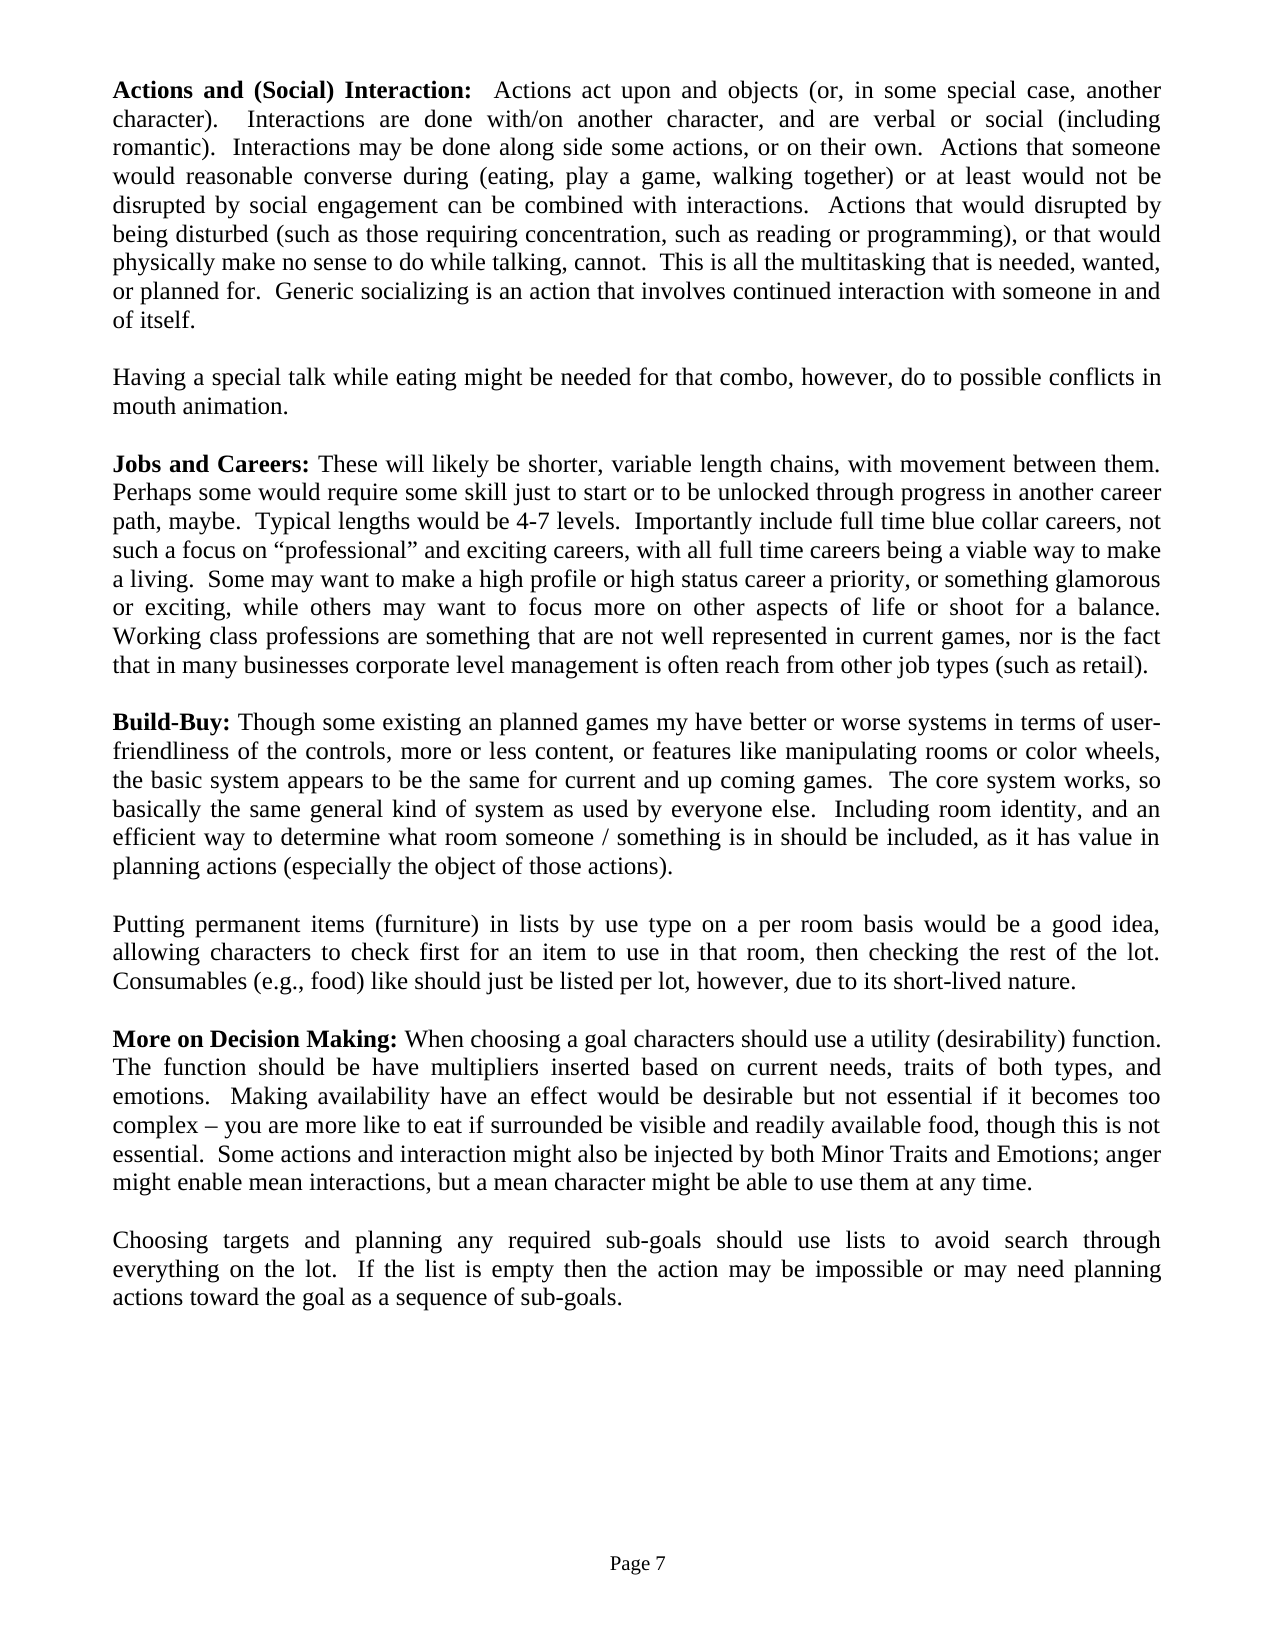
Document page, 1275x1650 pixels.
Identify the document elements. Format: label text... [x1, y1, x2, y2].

text Having a special talk while eating might be needed for that combo, however, do to possible conflicts in mouth animation. [112, 362, 1162, 420]
text Jobs and Careers: These will likely be shorter, variable length chains, with movement between them. Perhaps some would require some skill just to start or to be unlocked through progress in another career path, maybe. Typical lengths would be 4-7 levels. Importantly include full time blue collar careers, not such a focus on “professional” and exciting careers, with all full time careers being a viable way to make a living. Some may want to make a high profile or high status career a priority, or something glamorous or exciting, while others may want to focus more on other aspects of life or shoot for a balance. Working class professions are something that are not well represented in current games, nor is the fact that in many businesses corporate level management is often reach from other job types (such as retail). [112, 449, 1162, 679]
text Build-Buy: Though some existing an planned games my have better or worse systems in terms of user-friendliness of the controls, more or less content, or features like manipulating rooms or color wheels, the basic system appears to be the same for current and up coming games. The core system works, so basically the same general kind of system as used by everyone else. Including room identity, and an efficient way to determine what room someone / something is in should be included, as it has value in planning actions (especially the object of those actions). [112, 707, 1162, 880]
text Actions and (Social) Interaction: Actions act upon and objects (or, in some special case, another character). Interactions are done with/on another character, and are verbal or social (including romantic). Interactions may be done along side some actions, or on their own. Actions that someone would reasonable converse during (eating, play a game, walking together) or at least would not be disrupted by social engagement can be combined with interactions. Actions that would disrupted by being disturbed (such as those requiring concentration, such as reading or programming), or that would physically make no sense to do while talking, cannot. This is all the multitasking that is needed, wanted, or planned for. Generic socializing is an action that involves continued interaction with someone in and of itself. [112, 75, 1162, 334]
text Putting permanent items (furniture) in lists by use type on a per room basis would be a good idea, allowing characters to check first for an item to use in that room, then checking the rest of the lot. Consumables (e.g., food) like should just be listed per lot, however, due to its short-lived nature. [112, 909, 1162, 995]
text Choosing targets and planning any required sub-goals should use lists to avoid search through everything on the lot. If the list is empty then the action may be impossible or may need planning actions toward the goal as a sequence of sub-goals. [112, 1225, 1162, 1311]
text More on Decision Making: When choosing a goal characters should use a utility (desirability) function. The function should be have multipliers inserted based on current needs, traits of both types, and emotions. Making availability have an effect would be desirable but not essential if it becomes too complex – you are more like to eat if surrounded be visible and readily available food, though this is not essential. Some actions and interaction might also be injected by both Minor Traits and Emotions; anger might enable mean interactions, but a mean character might be able to use them at any time. [112, 1024, 1162, 1196]
